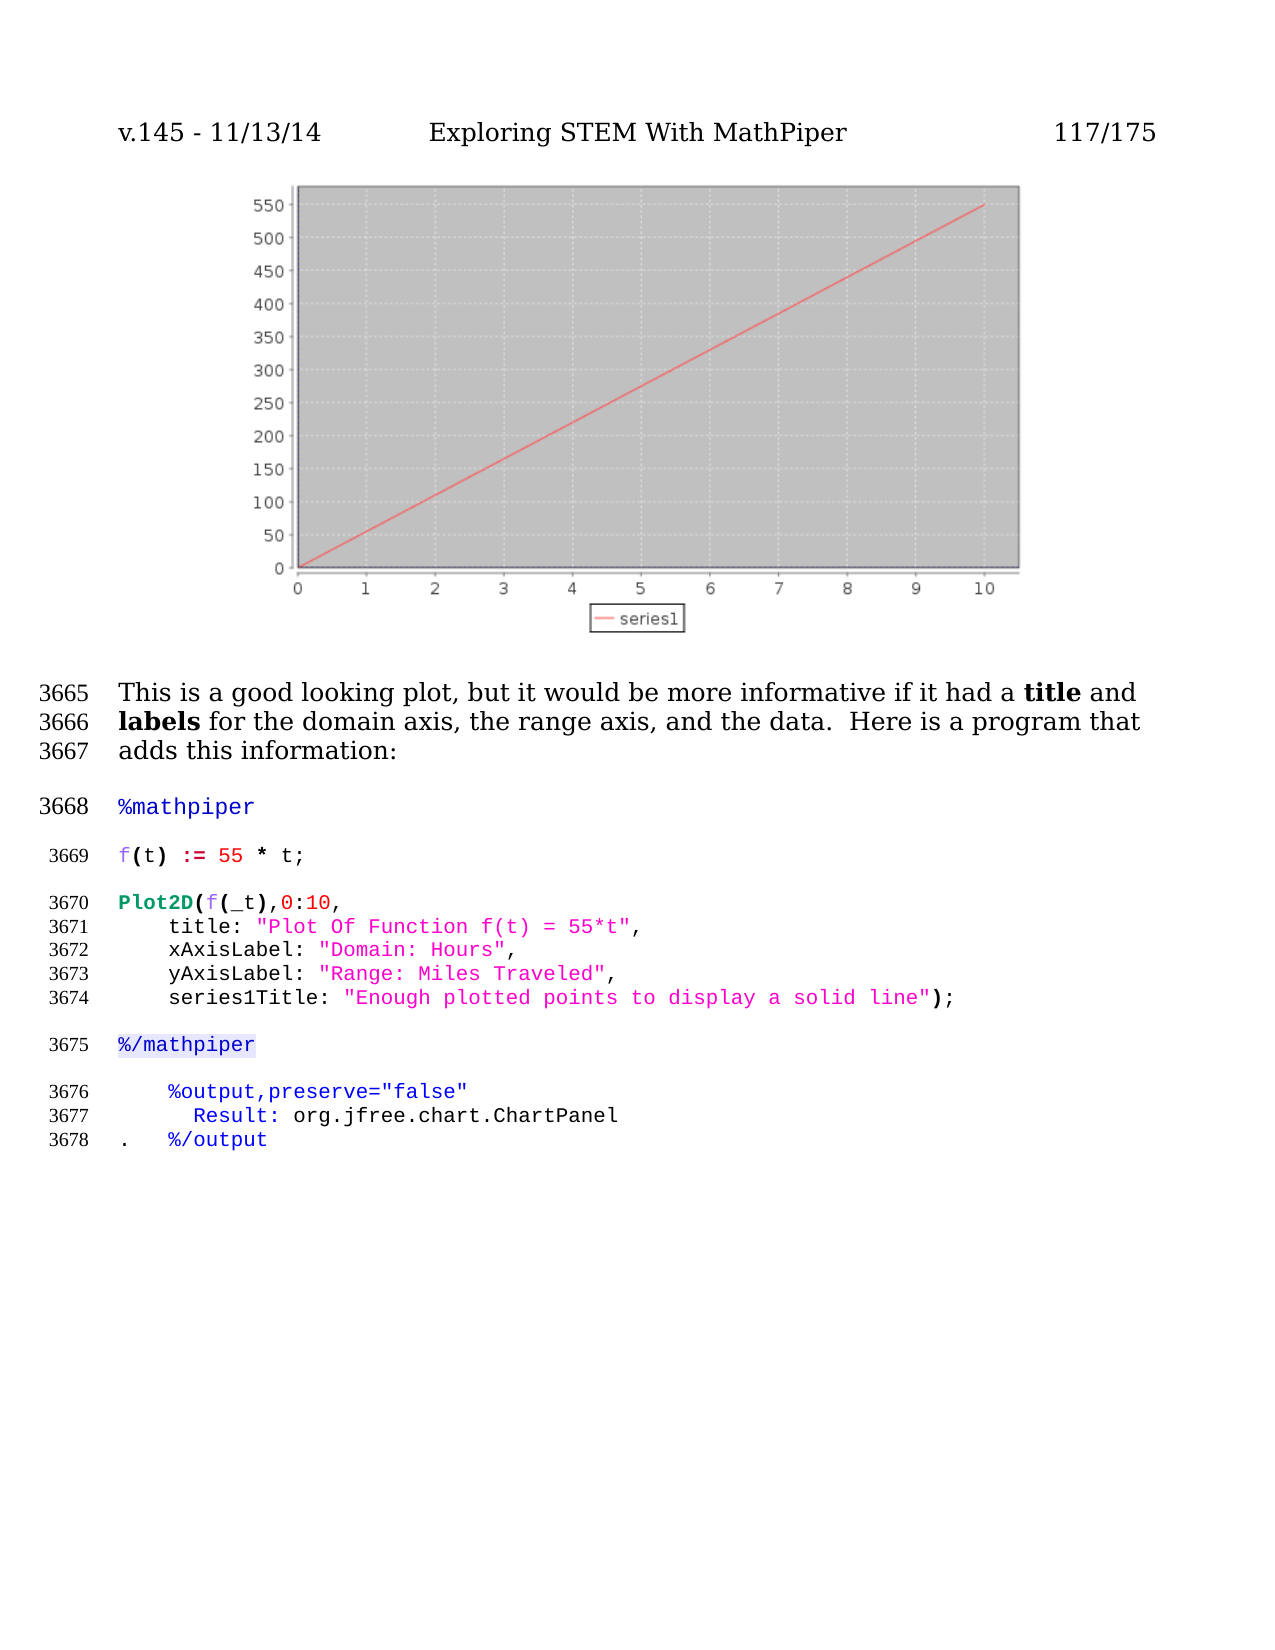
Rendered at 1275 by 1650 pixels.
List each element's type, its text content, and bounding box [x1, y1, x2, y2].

text %mathpiper [118, 795, 1157, 821]
text title: "Plot Of Function f(t) = 55*t", [118, 916, 1157, 939]
text Plot2D(f(_t),0:10, [118, 892, 1157, 916]
text %/mathpiper [118, 1034, 1157, 1058]
text yAxisLabel: "Range: Miles Traveled", [118, 963, 1157, 987]
text f(t) := 55 * t; [118, 845, 1157, 868]
picture [240, 176, 1035, 634]
text Result: org.jfree.chart.ChartPanel [118, 1105, 1157, 1128]
text %output,preserve="false" [118, 1081, 1157, 1105]
text . %/output [118, 1128, 1157, 1152]
text This is a good looking plot, but it would be more informative if it had a title and labels for the domain axis, the range axis, and the data. Here is a program that adds this information: [118, 678, 1157, 766]
text series1Title: "Enough plotted points to display a solid line"); [118, 987, 1157, 1010]
text xAxisLabel: "Domain: Hours", [118, 939, 1157, 963]
